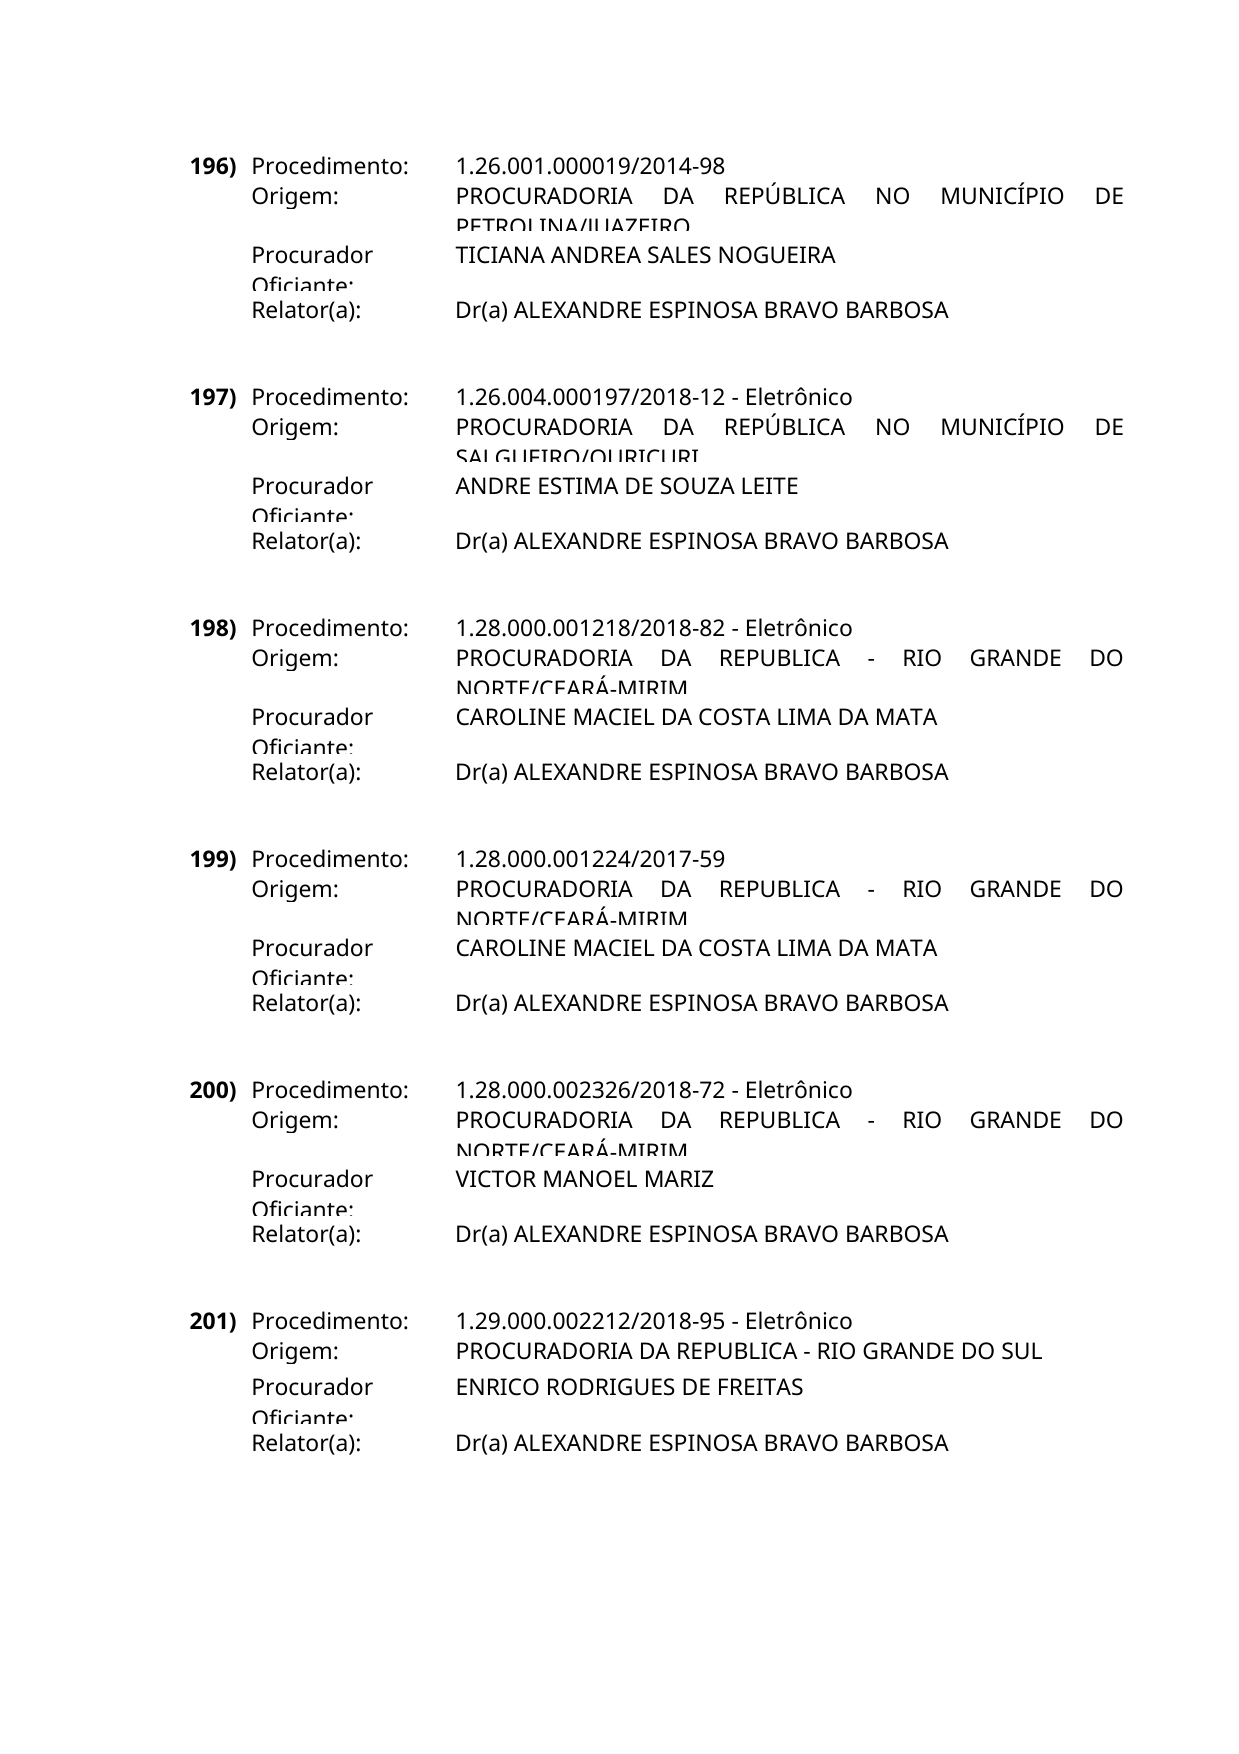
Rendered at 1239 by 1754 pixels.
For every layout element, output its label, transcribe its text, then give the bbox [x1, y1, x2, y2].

table_cell [1125, 987, 1239, 1017]
table_cell [1125, 1371, 1239, 1422]
table_cell [189, 239, 251, 289]
table_cell [0, 1427, 189, 1457]
table_header Dr(a) ALEXANDRE ESPINOSA BRAVO BARBOSA [455, 987, 1122, 1016]
table_cell Procurador Oficiante: [251, 932, 455, 984]
table_cell 201) [189, 1305, 251, 1334]
table_cell [189, 1017, 251, 1074]
table_cell [0, 555, 189, 612]
table_cell Origem: [251, 1335, 455, 1364]
table_cell [189, 462, 251, 469]
table_cell 1.26.004.000197/2018-12 - Eletrônico [455, 381, 1124, 409]
table_cell [1125, 1074, 1239, 1103]
table_cell Origem: [251, 180, 455, 208]
table_cell [251, 1248, 455, 1305]
table_cell Origem: [251, 1104, 455, 1133]
table_cell 1.28.000.002326/2018-72 - Eletrônico [455, 1074, 1124, 1103]
table_cell [1125, 612, 1239, 641]
table_cell [251, 440, 455, 462]
table_cell 1.26.001.000019/2014-98 [455, 150, 1124, 178]
table_cell [1125, 1427, 1239, 1457]
table_cell [0, 231, 189, 238]
table_cell [455, 1017, 1124, 1074]
table_cell [1125, 843, 1239, 872]
table_cell [0, 843, 189, 872]
table_cell [1125, 462, 1239, 469]
table_cell [189, 1427, 251, 1457]
table_cell [0, 786, 189, 843]
table_cell [251, 693, 455, 701]
table_cell [1125, 1364, 1239, 1371]
table_cell [1125, 470, 1239, 521]
table_cell [1125, 701, 1239, 752]
table_cell [0, 1335, 189, 1364]
table_cell [1125, 324, 1239, 381]
table_cell CAROLINE MACIEL DA COSTA LIMA DA MATA [455, 701, 1124, 752]
table_cell Procurador Oficiante: [251, 1371, 455, 1424]
table_cell PROCURADORIA DA REPUBLICA - RIO GRANDE DO SUL [455, 1335, 1124, 1364]
table_cell [0, 470, 189, 521]
table_cell Procedimento: [251, 381, 455, 409]
table_cell [251, 924, 455, 932]
table_cell Procurador Oficiante: [251, 239, 455, 291]
table_cell [189, 324, 251, 381]
table_cell [1125, 902, 1239, 924]
table_cell Procurador Oficiante: [251, 701, 455, 753]
table_cell Procedimento: [251, 150, 455, 178]
table_cell [189, 294, 251, 324]
table_header Relator(a): [251, 525, 455, 554]
table_cell [0, 525, 189, 555]
table_cell [189, 701, 251, 752]
table_cell [455, 924, 1124, 932]
table_cell [0, 671, 189, 693]
table_cell [0, 239, 189, 289]
table_cell [189, 873, 251, 902]
table_cell [189, 440, 251, 462]
table_cell [455, 555, 1124, 612]
table_header Dr(a) ALEXANDRE ESPINOSA BRAVO BARBOSA [455, 294, 1122, 323]
table_cell [251, 1133, 455, 1155]
table_cell [1125, 180, 1239, 208]
table_cell [251, 231, 455, 238]
table_cell [0, 987, 189, 1017]
table_cell [0, 150, 189, 178]
table_cell [189, 1155, 251, 1163]
table_header Relator(a): [251, 1218, 455, 1247]
table_cell [189, 1364, 251, 1371]
table_cell Procedimento: [251, 1074, 455, 1103]
table_cell [189, 231, 251, 238]
table_cell [0, 294, 189, 324]
table_header Dr(a) ALEXANDRE ESPINOSA BRAVO BARBOSA [455, 756, 1122, 785]
table_cell [189, 180, 251, 208]
table_cell [189, 902, 251, 924]
table_cell 197) [189, 381, 251, 409]
table_cell PROCURADORIA DA REPUBLICA - RIO GRANDE DO NORTE/CEARÁ-MIRIM [455, 873, 1124, 924]
table_cell [455, 786, 1124, 843]
table_cell [251, 555, 455, 612]
table_cell 1.28.000.001218/2018-82 - Eletrônico [455, 612, 1124, 641]
table_cell [0, 1155, 189, 1163]
table_header [455, 0, 1124, 150]
table_cell [0, 462, 189, 469]
table_cell [1125, 1133, 1239, 1155]
table_cell [189, 525, 251, 555]
table_cell 200) [189, 1074, 251, 1103]
table_cell ANDRE ESTIMA DE SOUZA LEITE [455, 470, 1124, 521]
table_cell [455, 693, 1124, 701]
table_cell [189, 756, 251, 786]
table_cell [251, 462, 455, 469]
table_cell [1125, 1104, 1239, 1133]
table_cell [251, 1155, 455, 1163]
table_cell TICIANA ANDREA SALES NOGUEIRA [455, 239, 1124, 289]
table_cell [0, 180, 189, 208]
table_cell [189, 987, 251, 1017]
table_cell [1125, 411, 1239, 439]
table_cell [251, 902, 455, 924]
table_cell PROCURADORIA DA REPUBLICA - RIO GRANDE DO NORTE/CEARÁ-MIRIM [455, 1104, 1124, 1155]
table_header Relator(a): [251, 294, 455, 323]
table_cell [1125, 873, 1239, 902]
table_cell [1125, 150, 1239, 178]
table_cell 1.28.000.001224/2017-59 [455, 843, 1124, 872]
table_cell [1125, 786, 1239, 843]
table_cell PROCURADORIA DA REPUBLICA - RIO GRANDE DO NORTE/CEARÁ-MIRIM [455, 642, 1124, 693]
table_cell [189, 1133, 251, 1155]
table_cell Origem: [251, 411, 455, 439]
table_cell [189, 786, 251, 843]
table_cell [189, 1248, 251, 1305]
table_cell [0, 701, 189, 752]
table_cell [1125, 525, 1239, 555]
table_cell [0, 1248, 189, 1305]
table_cell [0, 324, 189, 381]
table_cell [0, 1364, 189, 1371]
table_cell [455, 1364, 1124, 1371]
table_cell Procedimento: [251, 1305, 455, 1334]
table_cell [1125, 381, 1239, 409]
table_cell [1125, 642, 1239, 671]
table_cell [189, 671, 251, 693]
table_cell [0, 612, 189, 641]
table_cell [0, 209, 189, 231]
table_cell [1125, 440, 1239, 462]
table_cell Procedimento: [251, 612, 455, 641]
table_cell [189, 1371, 251, 1422]
table_cell [189, 1163, 251, 1214]
table_cell [1125, 756, 1239, 786]
table_header Relator(a): [251, 1427, 455, 1455]
table_cell [1125, 1335, 1239, 1364]
table_cell [0, 756, 189, 786]
table_cell 1.29.000.002212/2018-95 - Eletrônico [455, 1305, 1124, 1334]
table_cell [189, 555, 251, 612]
table_cell [1125, 1155, 1239, 1163]
table_cell [251, 786, 455, 843]
table_header Relator(a): [251, 987, 455, 1016]
table_cell Origem: [251, 873, 455, 902]
table_cell Procurador Oficiante: [251, 1163, 455, 1215]
table_header Dr(a) ALEXANDRE ESPINOSA BRAVO BARBOSA [455, 1427, 1122, 1455]
table_cell [189, 693, 251, 701]
table_cell [1125, 693, 1239, 701]
table_cell [0, 1371, 189, 1422]
table_cell [0, 1104, 189, 1133]
table_cell [1125, 932, 1239, 983]
table_cell [189, 411, 251, 439]
table_cell [1125, 1163, 1239, 1214]
table_cell [189, 209, 251, 231]
table_cell [1125, 1248, 1239, 1305]
table_cell [455, 324, 1124, 381]
table_cell VICTOR MANOEL MARIZ [455, 1163, 1124, 1214]
table_cell [251, 324, 455, 381]
table_cell [1125, 1017, 1239, 1074]
table_cell 198) [189, 612, 251, 641]
table_cell [0, 1163, 189, 1214]
table_cell [189, 642, 251, 671]
table_cell [0, 693, 189, 701]
table_header [1125, 0, 1239, 150]
table_cell [189, 924, 251, 932]
table_header Dr(a) ALEXANDRE ESPINOSA BRAVO BARBOSA [455, 525, 1122, 554]
table_cell [1125, 209, 1239, 231]
table_cell [0, 1074, 189, 1103]
table_cell [1125, 555, 1239, 612]
table_cell [0, 411, 189, 439]
table_cell Procurador Oficiante: [251, 470, 455, 522]
table_cell [1125, 671, 1239, 693]
table_cell [0, 1305, 189, 1334]
table_cell [0, 1017, 189, 1074]
table_cell [0, 440, 189, 462]
table_cell [0, 1218, 189, 1248]
table_header Dr(a) ALEXANDRE ESPINOSA BRAVO BARBOSA [455, 1218, 1122, 1247]
table_cell [0, 932, 189, 983]
table_cell 196) [189, 150, 251, 178]
table_cell [189, 1335, 251, 1364]
table_header [251, 0, 455, 150]
table_cell [1125, 924, 1239, 932]
table_cell [189, 1218, 251, 1248]
table_cell [189, 932, 251, 983]
table_cell [455, 1155, 1124, 1163]
table_cell Procedimento: [251, 843, 455, 872]
table_cell [189, 470, 251, 521]
table_cell [455, 462, 1124, 469]
table_header Relator(a): [251, 756, 455, 785]
table_cell [0, 1133, 189, 1155]
table_cell PROCURADORIA DA REPÚBLICA NO MUNICÍPIO DE PETROLINA/JUAZEIRO [455, 180, 1124, 231]
table_cell [1125, 239, 1239, 289]
table_cell Origem: [251, 642, 455, 671]
table_cell [251, 1017, 455, 1074]
table_cell [1125, 231, 1239, 238]
table_cell [0, 873, 189, 902]
table_cell [1125, 294, 1239, 324]
table_cell [0, 924, 189, 932]
table_cell [251, 1364, 455, 1371]
table_header [0, 0, 189, 150]
table_cell ENRICO RODRIGUES DE FREITAS [455, 1371, 1124, 1422]
table_cell [0, 902, 189, 924]
table_cell [0, 381, 189, 409]
table_cell PROCURADORIA DA REPÚBLICA NO MUNICÍPIO DE SALGUEIRO/OURICURI [455, 411, 1124, 462]
table_header [189, 0, 251, 150]
table_cell [1125, 1305, 1239, 1334]
table_cell [1125, 1218, 1239, 1248]
table_cell CAROLINE MACIEL DA COSTA LIMA DA MATA [455, 932, 1124, 983]
table_cell [0, 642, 189, 671]
table_cell [189, 1104, 251, 1133]
table_cell [455, 231, 1124, 238]
table_cell 199) [189, 843, 251, 872]
table_cell [251, 209, 455, 231]
table_cell [455, 1248, 1124, 1305]
table_cell [251, 671, 455, 693]
